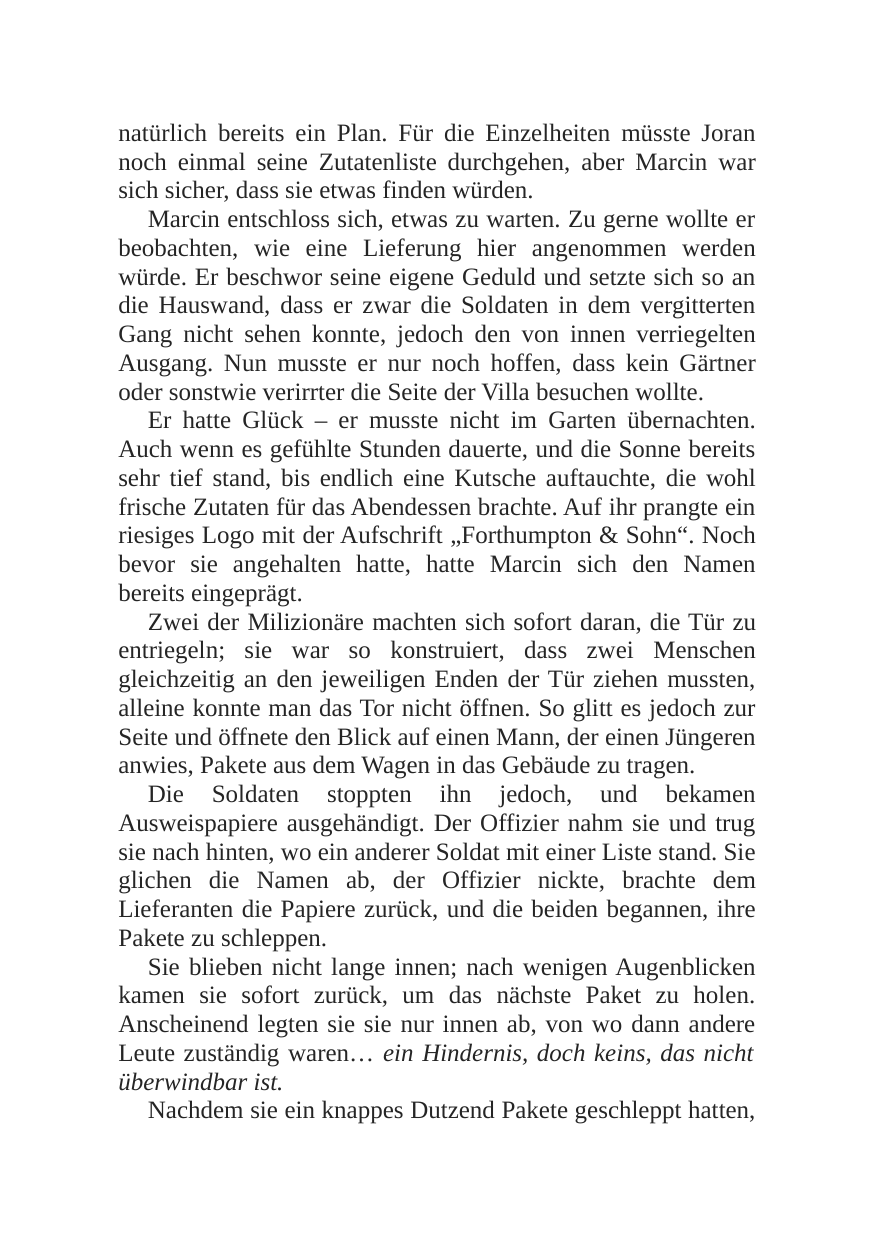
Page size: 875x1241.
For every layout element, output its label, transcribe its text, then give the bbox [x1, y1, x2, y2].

text Sie blieben nicht lange innen; nach wenigen Augenblicken kamen sie sofort zurück, um das nächste Paket zu holen. Anscheinend legten sie sie nur innen ab, von wo dann andere Leute zuständig waren… ein Hindernis, doch keins, das nicht überwindbar ist. [118, 952, 756, 1096]
text Die Soldaten stoppten ihn jedoch, und bekamen Ausweispapiere ausgehändigt. Der Offizier nahm sie und trug sie nach hinten, wo ein anderer Soldat mit einer Liste stand. Sie glichen die Namen ab, der Offizier nickte, brachte dem Lieferanten die Papiere zurück, und die beiden begannen, ihre Pakete zu schleppen. [118, 779, 756, 952]
text Marcin entschloss sich, etwas zu warten. Zu gerne wollte er beobachten, wie eine Lieferung hier angenommen werden würde. Er beschwor seine eigene Geduld und setzte sich so an die Hauswand, dass er zwar die Soldaten in dem vergitterten Gang nicht sehen konnte, jedoch den von innen verriegelten Ausgang. Nun musste er nur noch hoffen, dass kein Gärtner oder sonstwie verirrter die Seite der Villa besuchen wollte. [118, 204, 756, 406]
text Nachdem sie ein knappes Dutzend Pakete geschleppt hatten, [118, 1096, 756, 1124]
text Zwei der Milizionäre machten sich sofort daran, die Tür zu entriegeln; sie war so konstruiert, dass zwei Menschen gleichzeitig an den jeweiligen Enden der Tür ziehen mussten, alleine konnte man das Tor nicht öffnen. So glitt es jedoch zur Seite und öffnete den Blick auf einen Mann, der einen Jüngeren anwies, Pakete aus dem Wagen in das Gebäude zu tragen. [118, 607, 756, 779]
text Er hatte Glück – er musste nicht im Garten übernachten. Auch wenn es gefühlte Stunden dauerte, und die Sonne bereits sehr tief stand, bis endlich eine Kutsche auftauchte, die wohl frische Zutaten für das Abendessen brachte. Auf ihr prangte ein riesiges Logo mit der Aufschrift „Forthumpton & Sohn“. Noch bevor sie angehalten hatte, hatte Marcin sich den Namen bereits eingeprägt. [118, 406, 756, 607]
text natürlich bereits ein Plan. Für die Einzelheiten müsste Joran noch einmal seine Zutatenliste durchgehen, aber Marcin war sich sicher, dass sie etwas finden würden. [118, 118, 756, 204]
